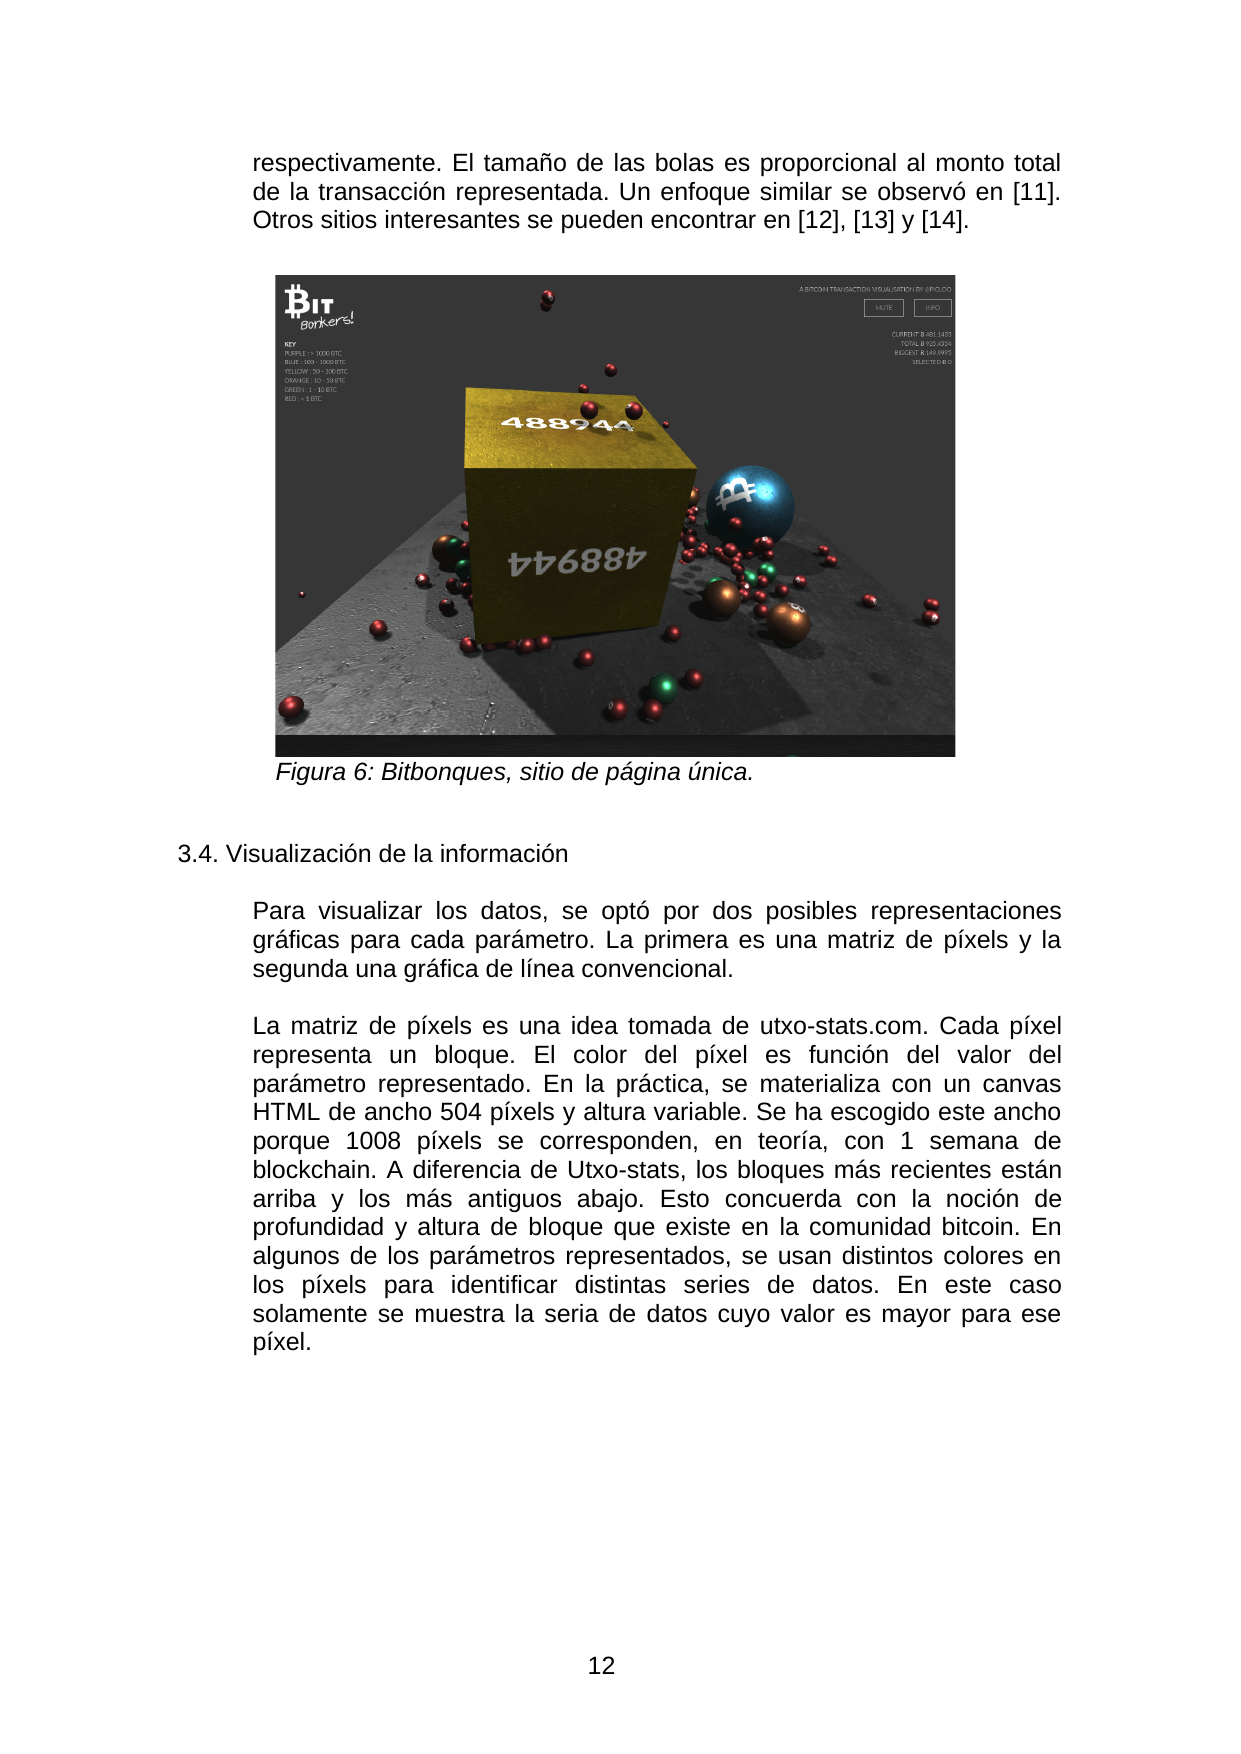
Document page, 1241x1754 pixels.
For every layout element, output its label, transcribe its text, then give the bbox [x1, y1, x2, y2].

text respectivamente. El tamaño de las bolas es proporcional al monto total de la transacción representada. Un enfoque similar se observó en [11]. Otros sitios interesantes se pueden encontrar en [12], [13] y [14]. [252, 148, 1063, 234]
text Para visualizar los datos, se optó por dos posibles representaciones gráficas para cada parámetro. La primera es una matriz de píxels y la segunda una gráfica de línea convencional. [252, 896, 1063, 982]
text Figura 6: Bitbonques, sitio de página única. [275, 757, 1048, 785]
picture [275, 275, 956, 757]
subtitle 3.4. Visualización de la información [177, 838, 1063, 867]
text La matriz de píxels es una idea tomada de utxo-stats.com. Cada píxel representa un bloque. El color del píxel es función del valor del parámetro representado. En la práctica, se materializa con un canvas HTML de ancho 504 píxels y altura variable. Se ha escogido este ancho porque 1008 píxels se corresponden, en teoría, con 1 semana de blockchain. A diferencia de Utxo-stats, los bloques más recientes están arriba y los más antiguos abajo. Esto concuerda con la noción de profundidad y altura de bloque que existe en la comunidad bitcoin. En algunos de los parámetros representados, se usan distintos colores en los píxels para identificar distintas series de datos. En este caso solamente se muestra la seria de datos cuyo valor es mayor para ese píxel. [252, 1011, 1063, 1356]
